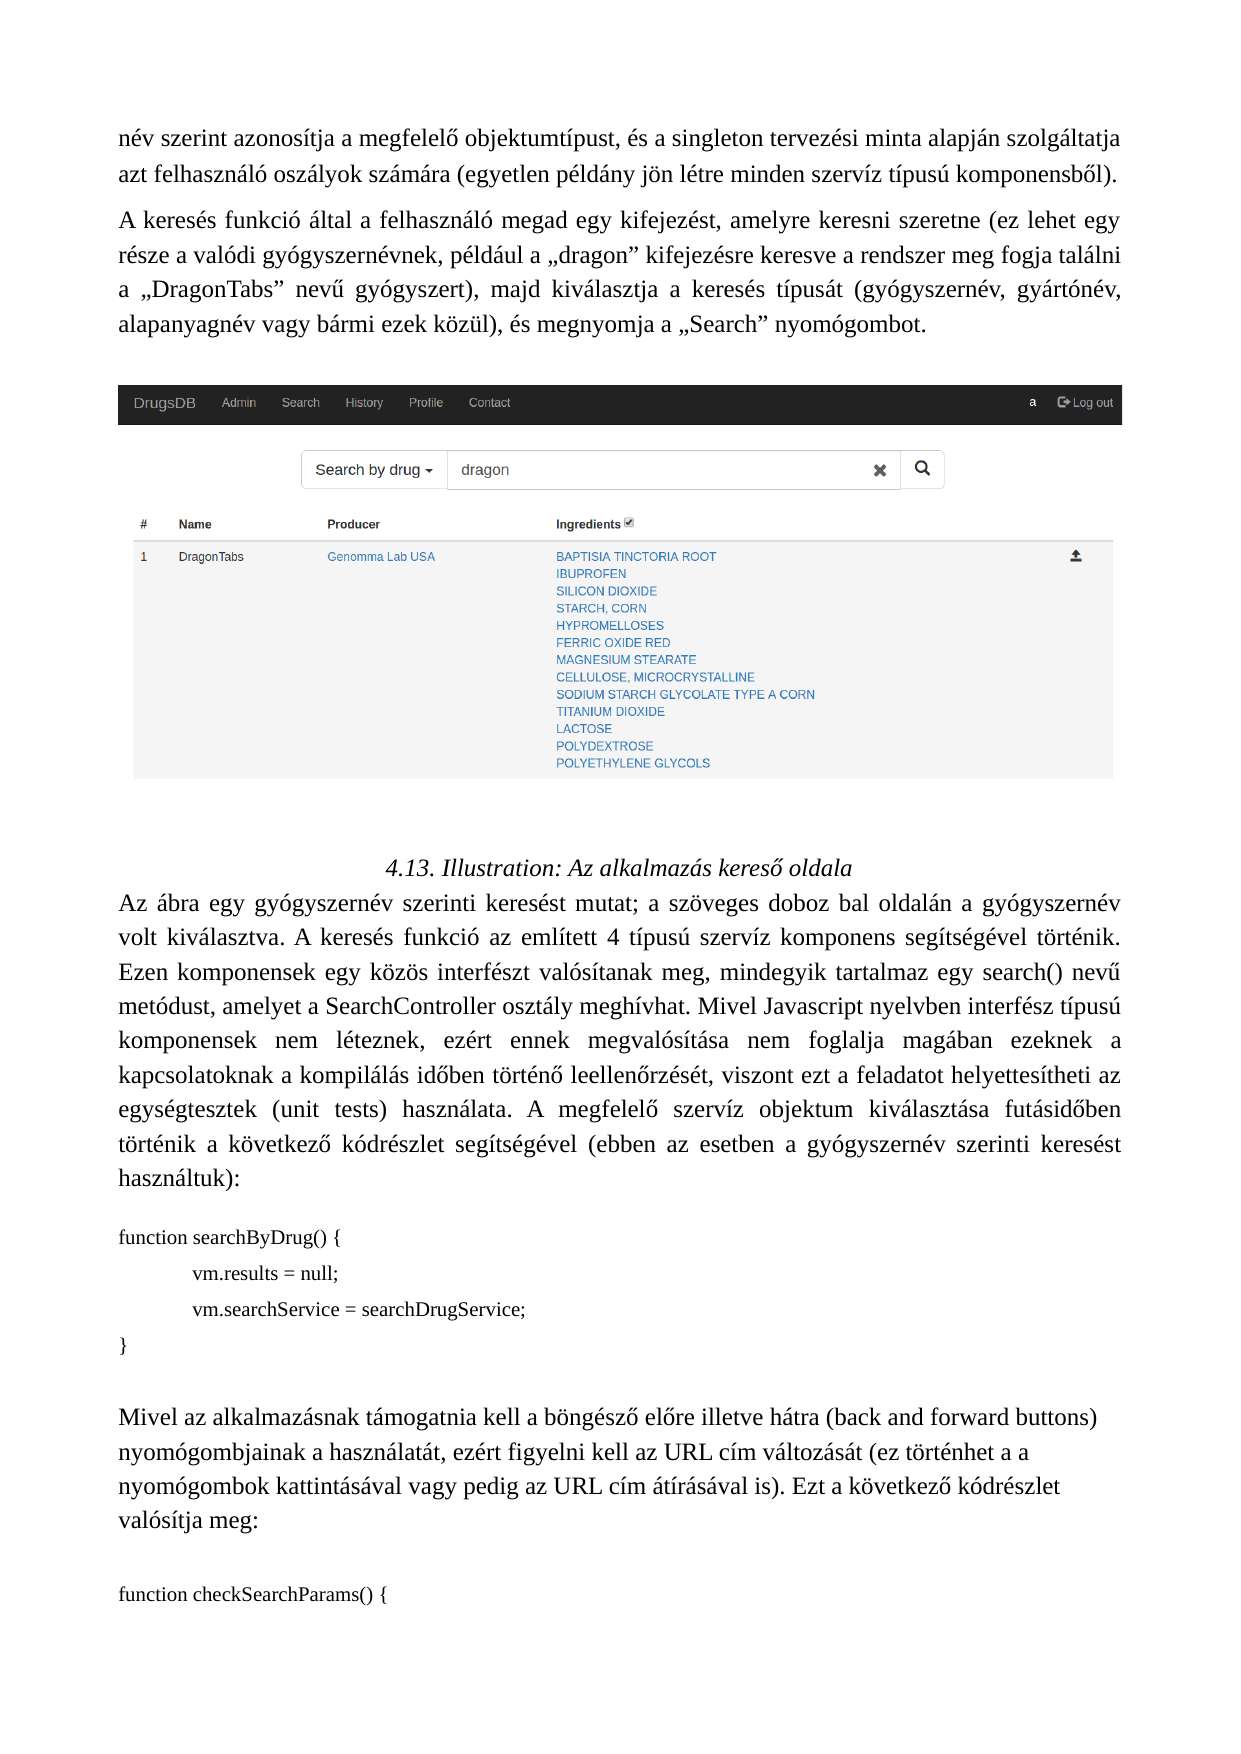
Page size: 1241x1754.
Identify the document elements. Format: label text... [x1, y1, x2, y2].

text } [118, 1336, 1122, 1357]
title A keresés funkció által a felhasználó megad egy kifejezést, amelyre keresni szeretne (ez lehet egy része a valódi gyógyszernévnek, például a „dragon” kifejezésre keresve a rendszer meg fogja találni a „DragonTabs” nevű gyógyszert), majd kiválasztja a keresés típusát (gyógyszernév, gyártónév, alapanyagnév vagy bármi ezek közül), és megnyomja a „Search” nyomógombot. [118, 205, 1122, 337]
text vm.results = null; [118, 1264, 1122, 1285]
picture [118, 385, 1123, 854]
text név szerint azonosítja a megfelelő objektumtípust, és a singleton tervezési minta alapján szolgáltatja azt felhasználó oszályok számára (egyetlen példány jön létre minden szervíz típusú komponensből). [118, 118, 1122, 190]
text function checkSearchParams() { [118, 1585, 1122, 1606]
text vm.searchService = searchDrugService; [118, 1300, 1122, 1321]
title Mivel az alkalmazásnak támogatnia kell a böngésző előre illetve hátra (back and forward buttons) nyomógombjainak a használatát, ezért figyelni kell az URL cím változását (ez történhet a a nyomógombok kattintásával vagy pedig az URL cím átírásával is). Ezt a következő kódrészlet valósítja meg: [118, 1402, 1122, 1534]
text 4.13. Illustration: Az alkalmazás kereső oldala [118, 854, 1122, 882]
title Az ábra egy gyógyszernév szerinti keresést mutat; a szöveges doboz bal oldalán a gyógyszernév volt kiválasztva. A keresés funkció az említett 4 típusú szervíz komponens segítségével történik. Ezen komponensek egy közös interfészt valósítanak meg, mindegyik tartalmaz egy search() nevű metódust, amelyet a SearchController osztály meghívhat. Mivel Javascript nyelvben interfész típusú komponensek nem léteznek, ezért ennek megvalósítása nem foglalja magában ezeknek a kapcsolatoknak a kompilálás időben történő leellenőrzését, viszont ezt a feladatot helyettesítheti az egységtesztek (unit tests) használata. A megfelelő szervíz objektum kiválasztása futásidőben történik a következő kódrészlet segítségével (ebben az esetben a gyógyszernév szerinti keresést használtuk): [118, 882, 1122, 1192]
text function searchByDrug() { [118, 1228, 1122, 1249]
